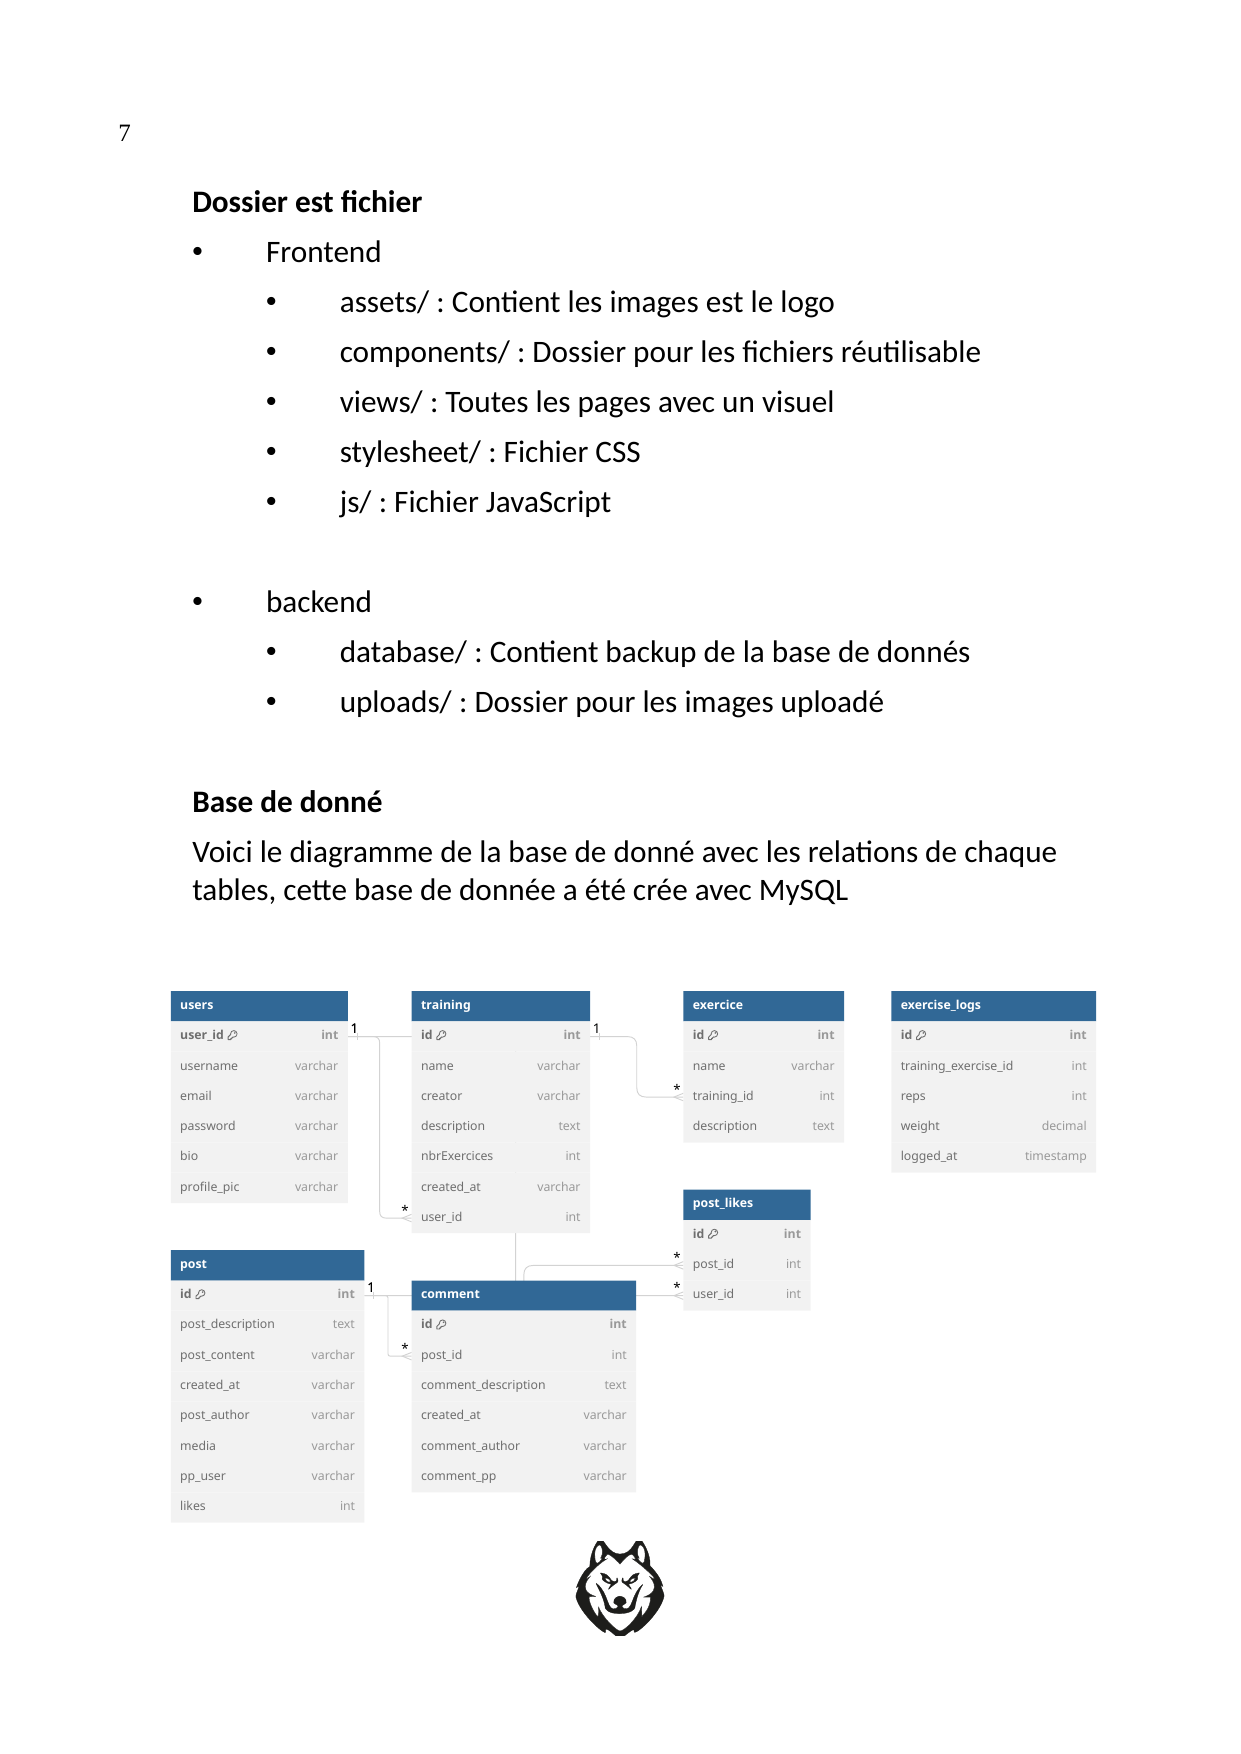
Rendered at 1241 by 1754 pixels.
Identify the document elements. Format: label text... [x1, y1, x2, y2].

list views/ : Toutes les pages avec un visuel [266, 382, 1122, 420]
list database/ : Contient backup de la base de donnés [266, 632, 1122, 670]
text Base de donné [192, 782, 1122, 820]
text Dossier est fichier [192, 182, 1122, 220]
list stylesheet/ : Fichier CSS [266, 432, 1122, 470]
list Frontend [192, 232, 1122, 270]
list backend [192, 582, 1122, 620]
list assets/ : Contient les images est le logo [266, 282, 1122, 320]
list js/ : Fichier JavaScript [266, 482, 1122, 520]
list components/ : Dossier pour les fichiers réutilisable [266, 332, 1122, 370]
text Voici le diagramme de la base de donné avec les relations de chaque tables, cette base de donnée a été crée avec MySQL [192, 832, 1122, 908]
list uploads/ : Dossier pour les images uploadé [266, 682, 1122, 720]
